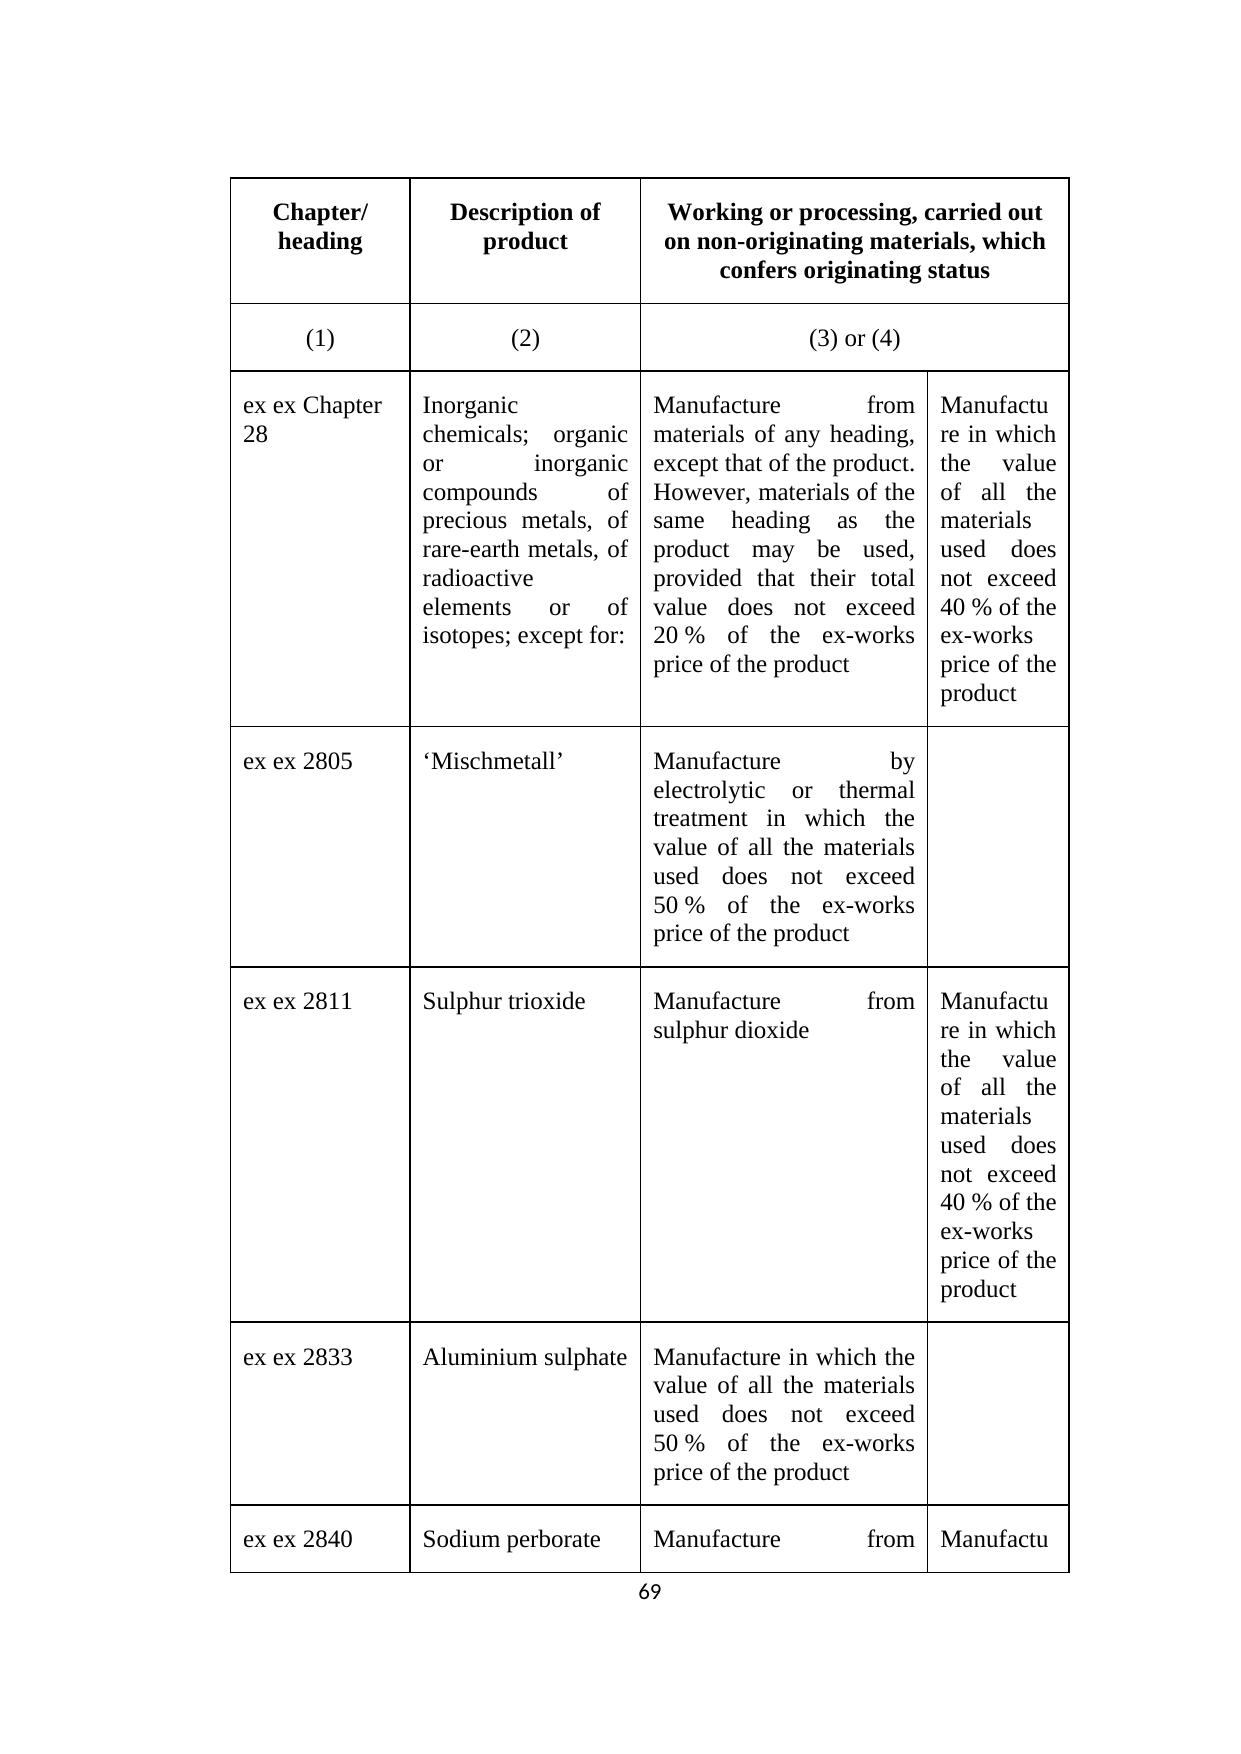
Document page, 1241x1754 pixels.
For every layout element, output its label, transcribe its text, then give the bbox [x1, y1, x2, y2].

table_cell Inorganic chemicals; organic or inorganic compounds of precious metals, of rare-earth metals, of radioactive elements or of isotopes; except for: [411, 372, 640, 726]
table_cell (2) [411, 304, 640, 370]
table_cell ex ex 2811 [231, 968, 409, 1321]
table_cell Manufacture by electrolytic or thermal treatment in which the value of all the materials used does not exceed 50 % of the ex-works price of the product [641, 727, 927, 966]
table_cell ex ex Chapter 28 [231, 372, 409, 726]
table_cell Aluminium sulphate [411, 1323, 640, 1504]
table_cell Manufacture in which the value of all the materials used does not exceed 40 % of the ex-works price of the product [928, 372, 1068, 726]
table_cell [928, 1323, 1068, 1504]
table_cell Manufacture in which the value of all the materials used does not exceed 40 % of the ex-works price of the product [928, 968, 1068, 1321]
table_cell Manufacture from materials of any heading, except that of the product. However, materials of the same heading as the product may be used, provided that their total value does not exceed 20 % of the ex-works price of the product [641, 372, 927, 726]
table_cell ‘Mischmetall’ [411, 727, 640, 966]
table_cell (3) or (4) [641, 304, 1068, 370]
table_cell Manufacture from sulphur dioxide [641, 968, 927, 1321]
table_cell Sulphur trioxide [411, 968, 640, 1321]
table_cell ex ex 2833 [231, 1323, 409, 1504]
table_header Description of product [411, 179, 640, 302]
table_header Chapter/ heading [231, 179, 409, 302]
table_header Working or processing, carried out on non-originating materials, which confers originating status [641, 179, 1068, 302]
table_cell (1) [231, 304, 409, 370]
table_cell ex ex 2805 [231, 727, 409, 966]
table_cell Manufactu [928, 1506, 1068, 1572]
table_cell [928, 727, 1068, 966]
table_cell Manufacture in which the value of all the materials used does not exceed 50 % of the ex-works price of the product [641, 1323, 927, 1504]
table_cell Sodium perborate [411, 1506, 640, 1572]
table_cell Manufacture from [641, 1506, 927, 1572]
table_cell ex ex 2840 [231, 1506, 409, 1572]
